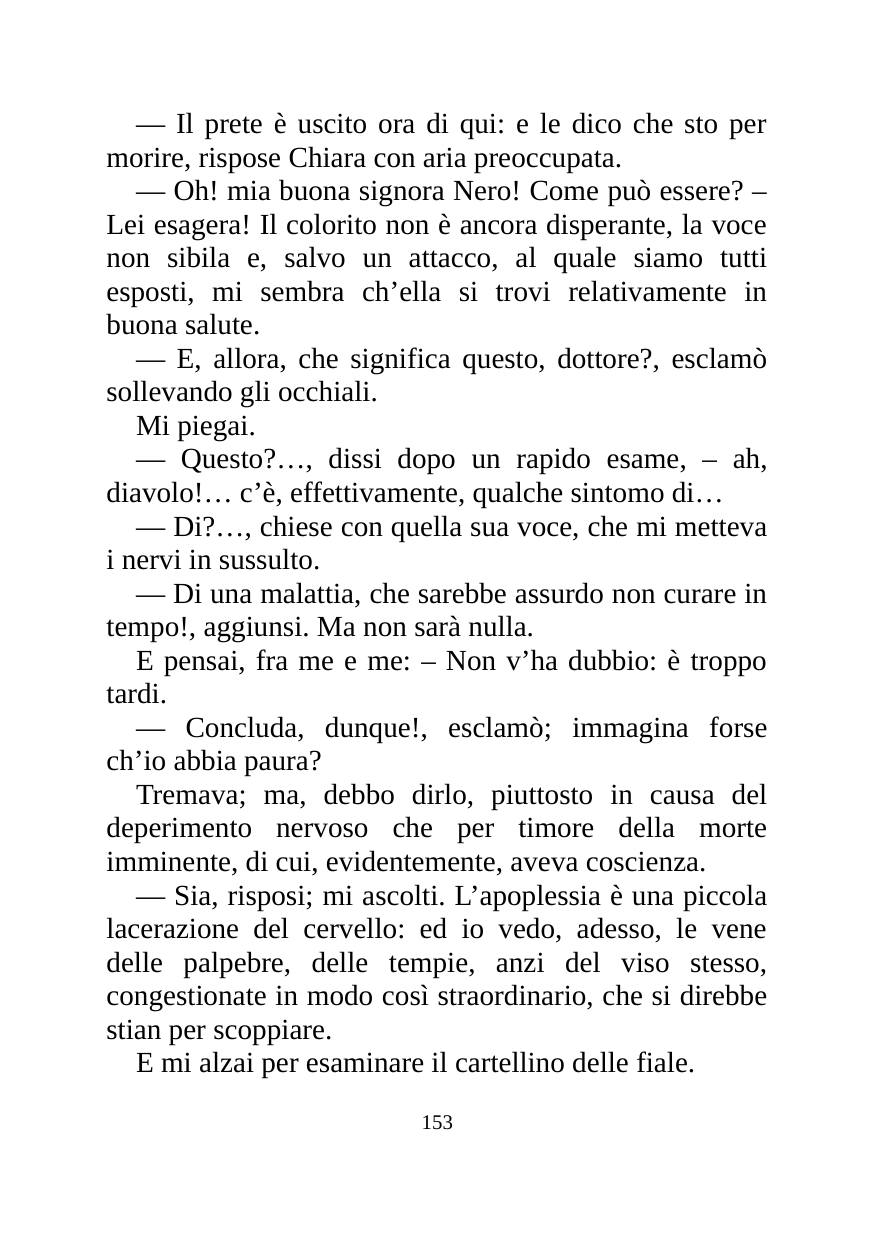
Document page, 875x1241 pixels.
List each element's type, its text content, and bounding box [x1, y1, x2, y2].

text Tremava; ma, debbo dirlo, piuttosto in causa del deperimento nervoso che per timore della morte imminente, di cui, evidentemente, aveva coscienza. [106, 777, 768, 878]
text Mi piegai. [106, 408, 768, 442]
text — Di una malattia, che sarebbe assurdo non curare in tempo!, aggiunsi. Ma non sarà nulla. [106, 576, 768, 643]
text — Di?…, chiese con quella sua voce, che mi metteva i nervi in sussulto. [106, 509, 768, 576]
text — Il prete è uscito ora di qui: e le dico che sto per morire, rispose Chiara con aria preoccupata. [106, 106, 768, 173]
text E pensai, fra me e me: – Non v’ha dubbio: è troppo tardi. [106, 643, 768, 710]
text — E, allora, che significa questo, dottore?, esclamò sollevando gli occhiali. [106, 341, 768, 408]
text — Concluda, dunque!, esclamò; immagina forse ch’io abbia paura? [106, 710, 768, 777]
text — Sia, risposi; mi ascolti. L’apoplessia è una piccola lacerazione del cervello: ed io vedo, adesso, le vene delle palpebre, delle tempie, anzi del viso stesso, congestionate in modo così straordinario, che si direbbe stian per scoppiare. [106, 878, 768, 1045]
text — Questo?…, dissi dopo un rapido esame, – ah, diavolo!… c’è, effettivamente, qualche sintomo di… [106, 442, 768, 509]
text — Oh! mia buona signora Nero! Come può essere? – Lei esagera! Il colorito non è ancora disperante, la voce non sibila e, salvo un attacco, al quale siamo tutti esposti, mi sembra ch’ella si trovi relativamente in buona salute. [106, 173, 768, 341]
text E mi alzai per esaminare il cartellino delle fiale. [106, 1045, 768, 1079]
